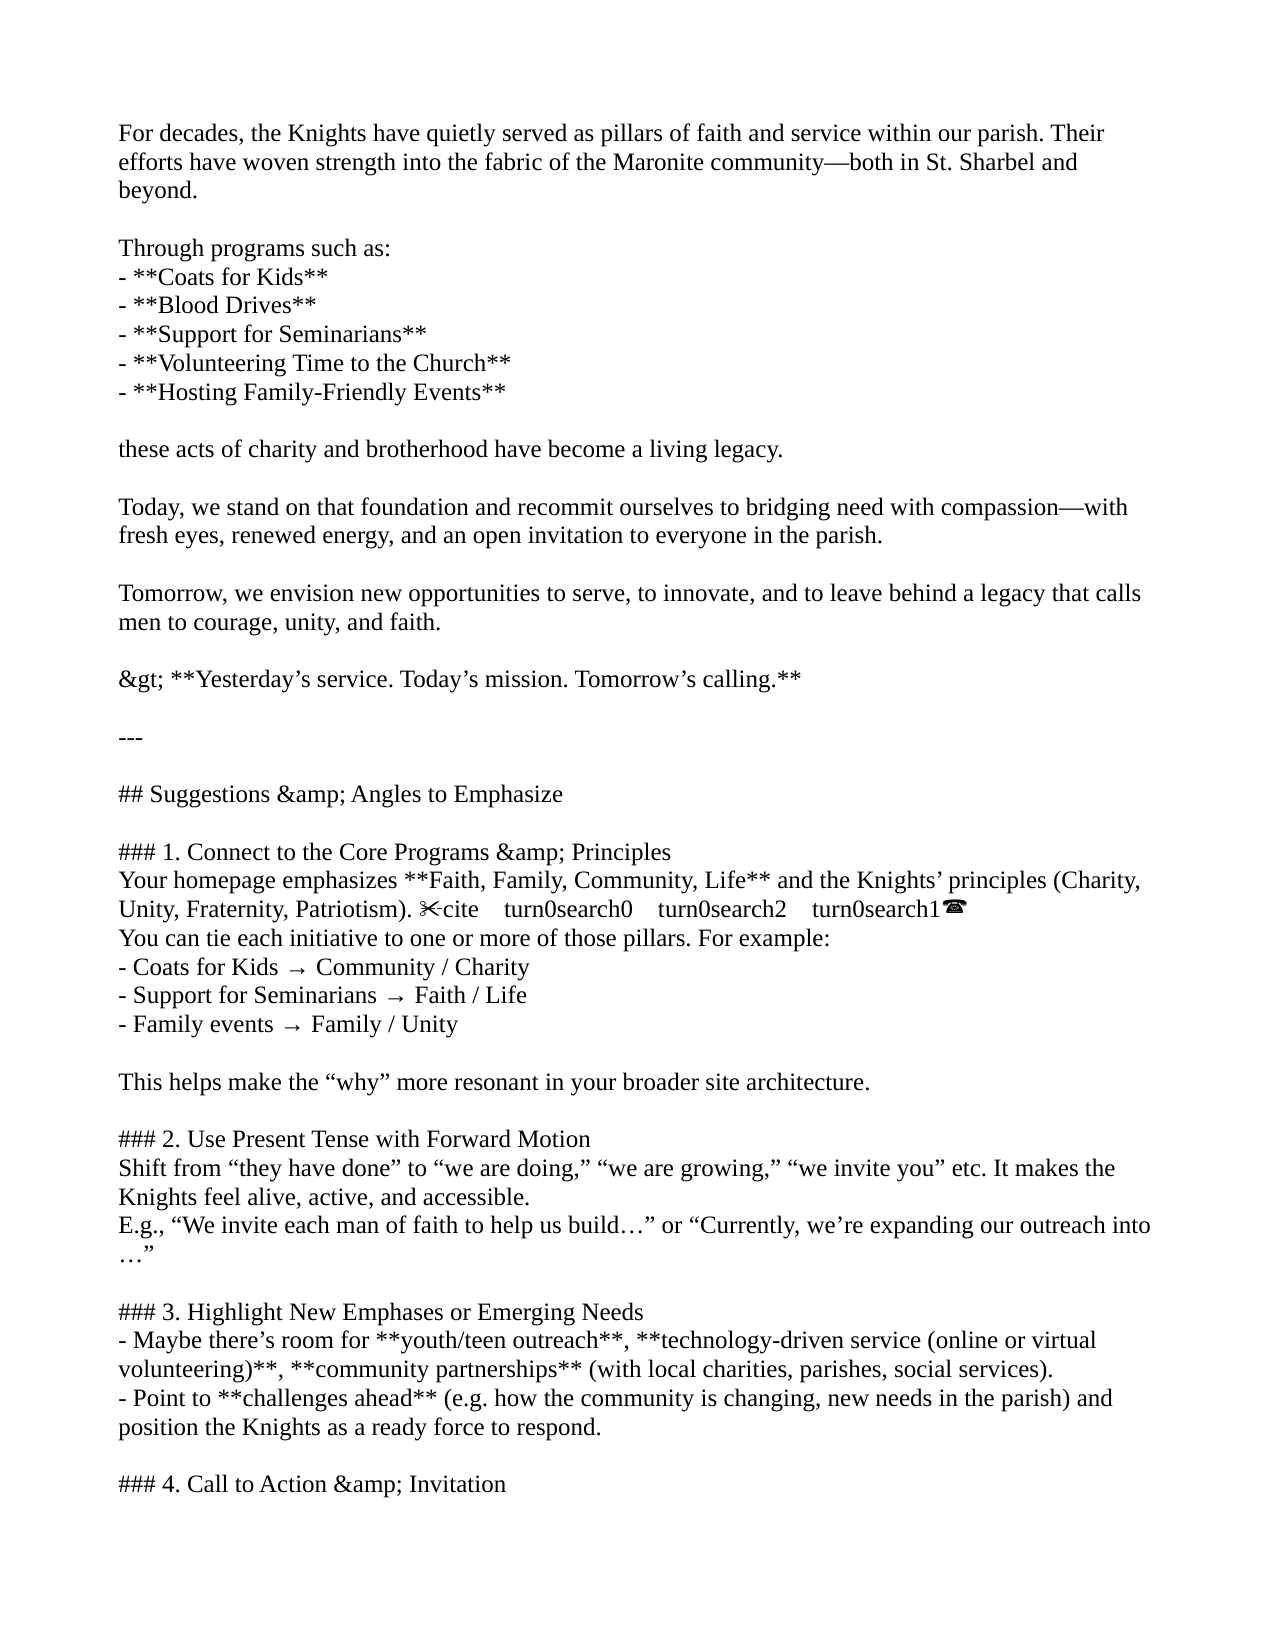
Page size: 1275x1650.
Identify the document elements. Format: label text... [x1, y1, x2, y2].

text ### 3. Highlight New Emphases or Emerging Needs [118, 1297, 1157, 1326]
text - Point to **challenges ahead** (e.g. how the community is changing, new needs in the parish) and position the Knights as a ready force to respond. [118, 1383, 1157, 1441]
text Through programs such as: [118, 233, 1157, 262]
text these acts of charity and brotherhood have become a living legacy. [118, 434, 1157, 463]
text - **Hosting Family-Friendly Events** [118, 377, 1157, 406]
text - **Blood Drives** [118, 291, 1157, 319]
text Your homepage emphasizes **Faith, Family, Community, Life** and the Knights’ principles (Charity, Unity, Fraternity, Patriotism). citeturn0search0turn0search2turn0search1 [118, 866, 1157, 923]
text - Family events → Family / Unity [118, 1009, 1157, 1038]
text You can tie each initiative to one or more of those pillars. For example: [118, 923, 1157, 952]
text &gt; **Yesterday’s service. Today’s mission. Tomorrow’s calling.** [118, 664, 1157, 693]
text This helps make the “why” more resonant in your broader site architecture. [118, 1067, 1157, 1096]
text - Coats for Kids → Community / Charity [118, 952, 1157, 981]
text ### 1. Connect to the Core Programs &amp; Principles [118, 837, 1157, 866]
text - **Volunteering Time to the Church** [118, 348, 1157, 377]
text For decades, the Knights have quietly served as pillars of faith and service within our parish. Their efforts have woven strength into the fabric of the Maronite community—both in St. Sharbel and beyond. [118, 118, 1157, 204]
text Today, we stand on that foundation and recommit ourselves to bridging need with compassion—with fresh eyes, renewed energy, and an open invitation to everyone in the parish. [118, 492, 1157, 549]
text Shift from “they have done” to “we are doing,” “we are growing,” “we invite you” etc. It makes the Knights feel alive, active, and accessible. [118, 1153, 1157, 1211]
text ## Suggestions &amp; Angles to Emphasize [118, 779, 1157, 808]
text - **Support for Seminarians** [118, 319, 1157, 348]
text - Support for Seminarians → Faith / Life [118, 981, 1157, 1009]
text ### 4. Call to Action &amp; Invitation [118, 1469, 1157, 1498]
text - **Coats for Kids** [118, 262, 1157, 291]
text - Maybe there’s room for **youth/teen outreach**, **technology-driven service (online or virtual volunteering)**, **community partnerships** (with local charities, parishes, social services). [118, 1326, 1157, 1383]
text E.g., “We invite each man of faith to help us build…” or “Currently, we’re expanding our outreach into …” [118, 1211, 1157, 1268]
text --- [118, 722, 1157, 751]
text Tomorrow, we envision new opportunities to serve, to innovate, and to leave behind a legacy that calls men to courage, unity, and faith. [118, 578, 1157, 636]
text ### 2. Use Present Tense with Forward Motion [118, 1124, 1157, 1153]
